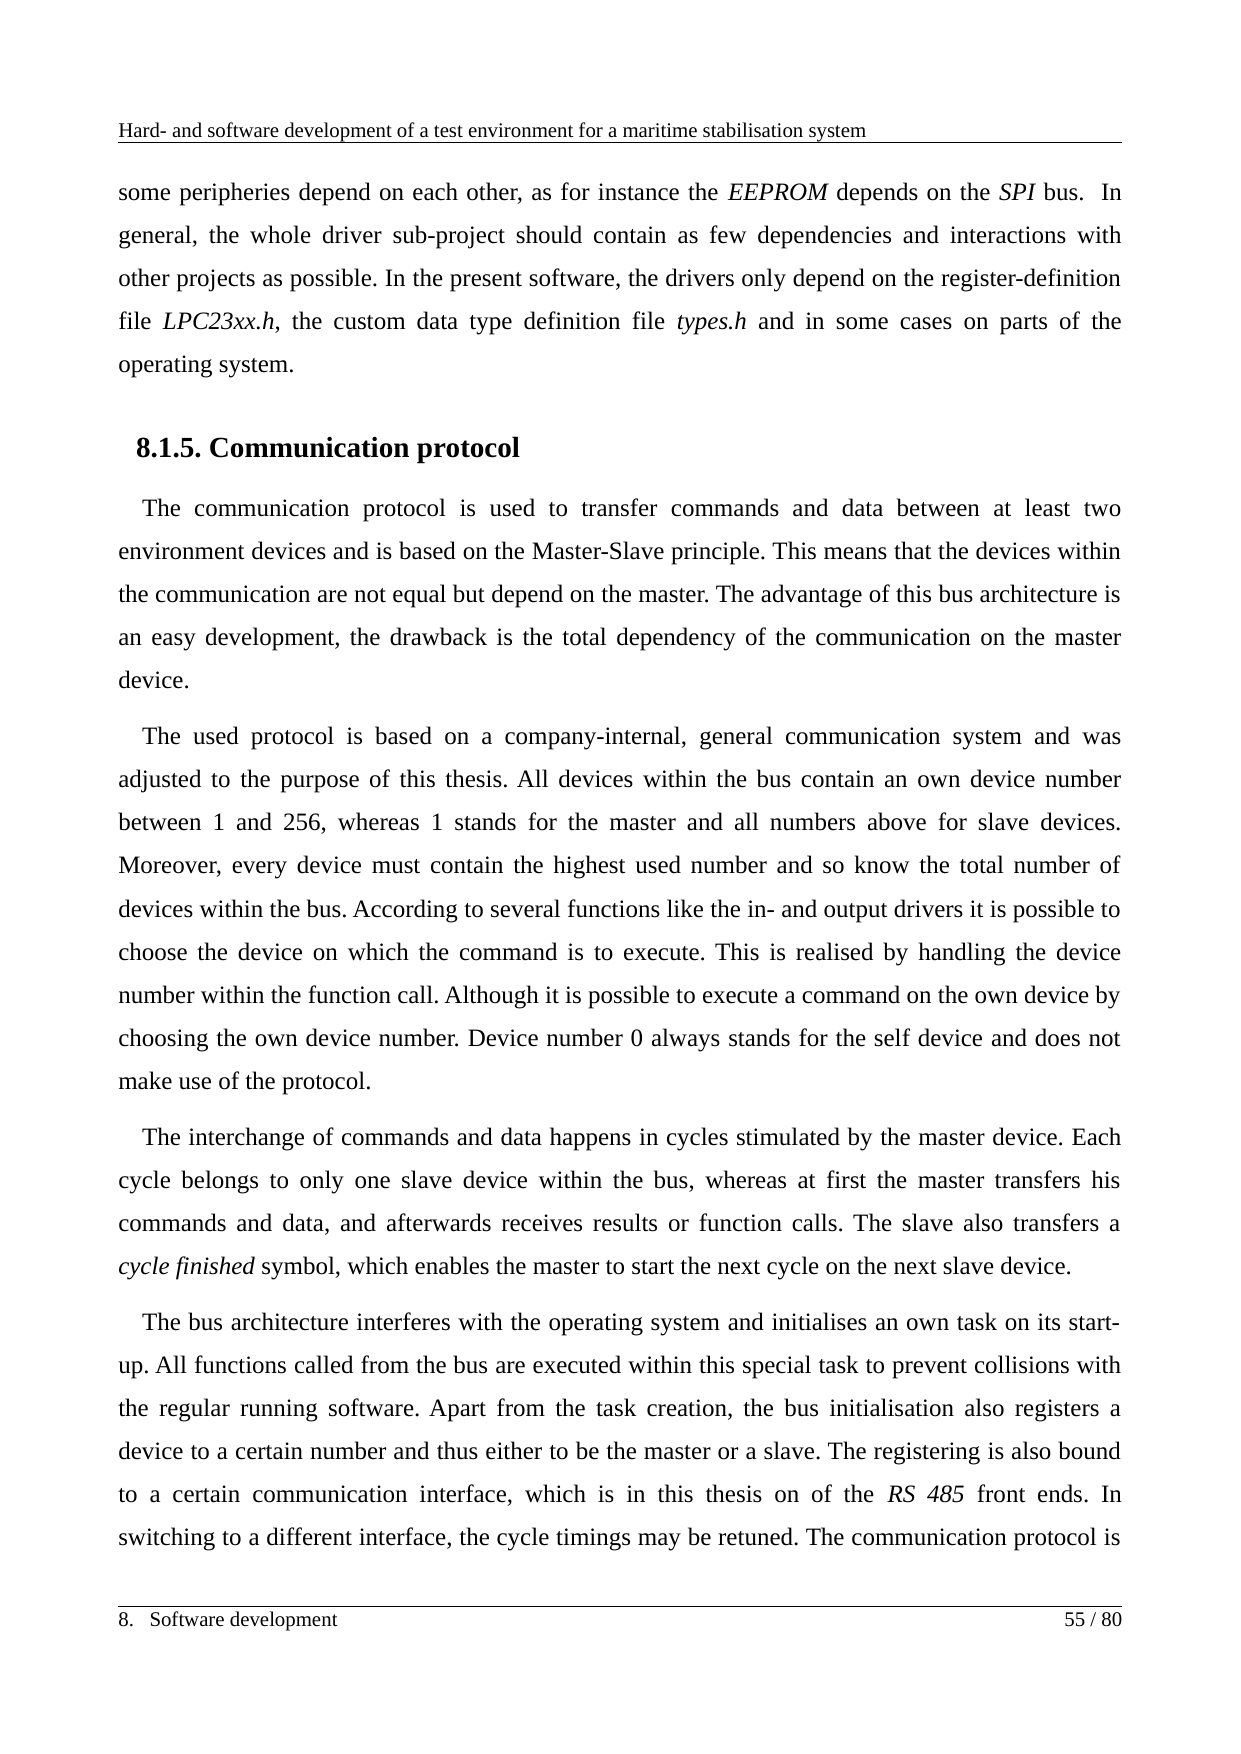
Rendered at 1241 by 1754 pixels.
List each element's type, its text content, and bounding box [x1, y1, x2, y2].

text some peripheries depend on each other, as for instance the EEPROM depends on the SPI bus. In general, the whole driver sub-project should contain as few dependencies and interactions with other projects as possible. In the present software, the drivers only depend on the register-definition file LPC23xx.h, the custom data type definition file types.h and in some cases on parts of the operating system. [118, 177, 1122, 378]
text The interchange of commands and data happens in cycles stimulated by the master device. Each cycle belongs to only one slave device within the bus, whereas at first the master transfers his commands and data, and afterwards receives results or function calls. The slave also transfers a cycle finished symbol, which enables the master to start the next cycle on the next slave device. [118, 1122, 1122, 1280]
text The used protocol is based on a company-internal, general communication system and was adjusted to the purpose of this thesis. All devices within the bus contain an own device number between 1 and 256, whereas 1 stands for the master and all numbers above for slave devices. Moreover, every device must contain the highest used number and so know the total number of devices within the bus. According to several functions like the in- and output drivers it is possible to choose the device on which the command is to execute. This is realised by handling the device number within the function call. Although it is possible to execute a command on the own device by choosing the own device number. Device number 0 always stands for the self device and does not make use of the protocol. [118, 721, 1122, 1095]
text The communication protocol is used to transfer commands and data between at least two environment devices and is based on the Master-Slave principle. This means that the devices within the communication are not equal but depend on the master. The advantage of this bus architecture is an easy development, the drawback is the total dependency of the communication on the master device. [118, 493, 1122, 694]
subtitle Communication protocol [118, 430, 1122, 464]
text The bus architecture interferes with the operating system and initialises an own task on its start-up. All functions called from the bus are executed within this special task to prevent collisions with the regular running software. Apart from the task creation, the bus initialisation also registers a device to a certain number and thus either to be the master or a slave. The registering is also bound to a certain communication interface, which is in this thesis on of the RS 485 front ends. In switching to a different interface, the cycle timings may be retuned. The communication protocol is [118, 1307, 1122, 1551]
